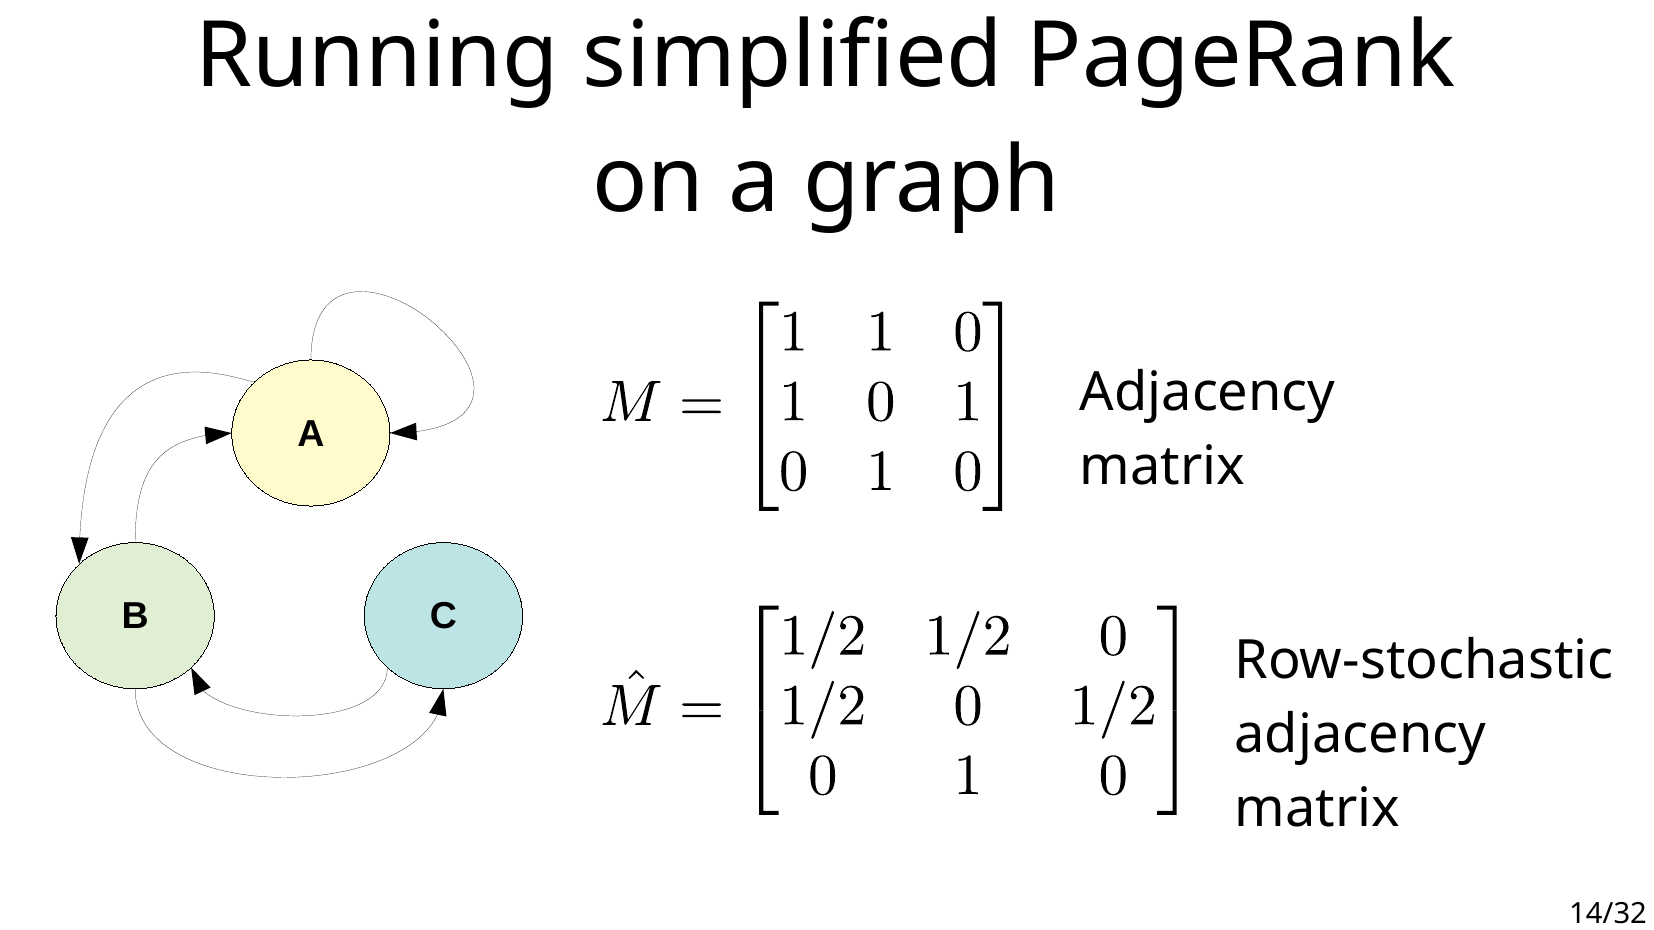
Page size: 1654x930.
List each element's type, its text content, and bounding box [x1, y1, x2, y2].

text_box [600, 605, 1196, 816]
text_box C [364, 542, 523, 689]
text_box Adjacency matrix [1065, 344, 1396, 482]
text_box [600, 301, 1022, 511]
title Running simplified PageRank on a graph [82, 0, 1571, 243]
text_box A [231, 359, 390, 507]
text_box B [55, 542, 215, 689]
text_box Row-stochastic adjacency matrix [1219, 612, 1636, 811]
